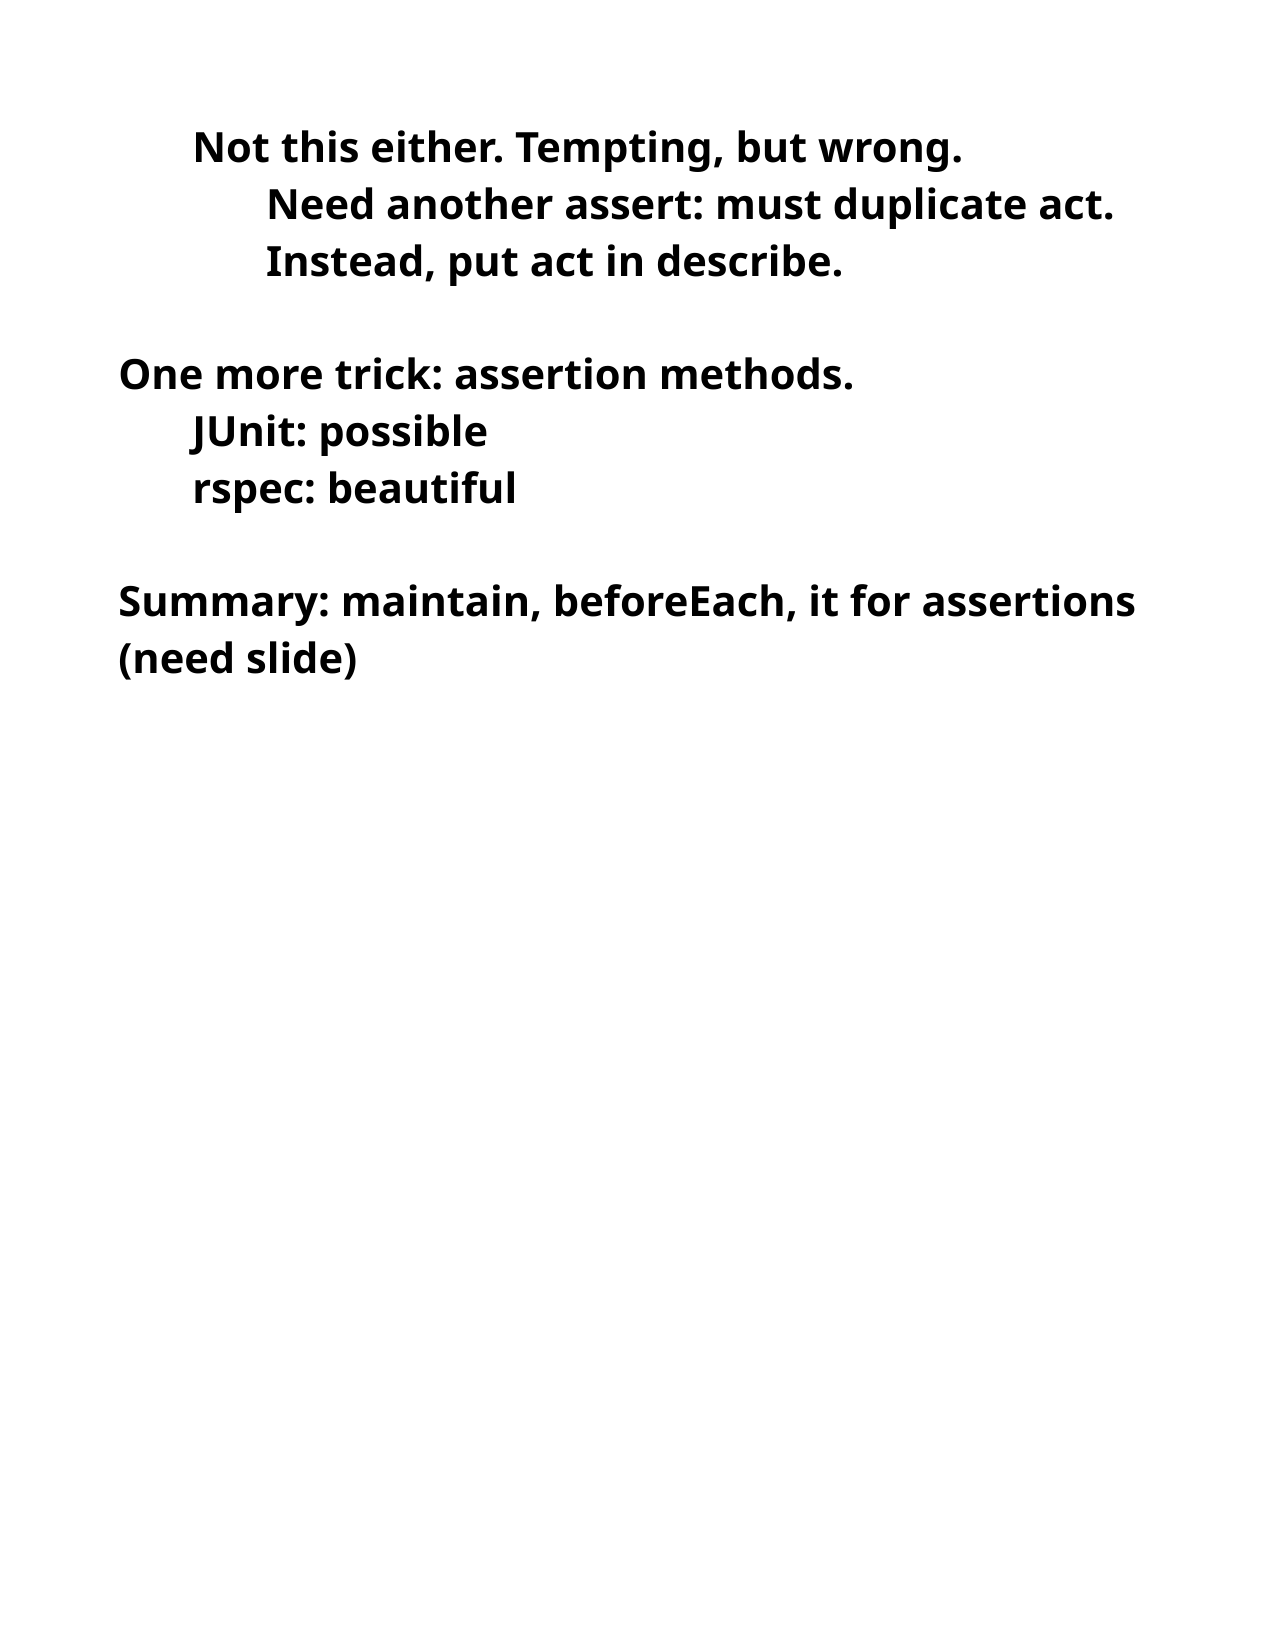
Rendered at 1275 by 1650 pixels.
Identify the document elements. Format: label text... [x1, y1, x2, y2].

text JUnit: possible [118, 402, 1157, 459]
text Need another assert: must duplicate act. [118, 175, 1157, 232]
text One more trick: assertion methods. [118, 345, 1157, 402]
text Summary: maintain, beforeEach, it for assertions (need slide) [118, 572, 1157, 686]
text rspec: beautiful [118, 459, 1157, 516]
text Not this either. Tempting, but wrong. [118, 118, 1157, 175]
text Instead, put act in describe. [118, 232, 1157, 288]
